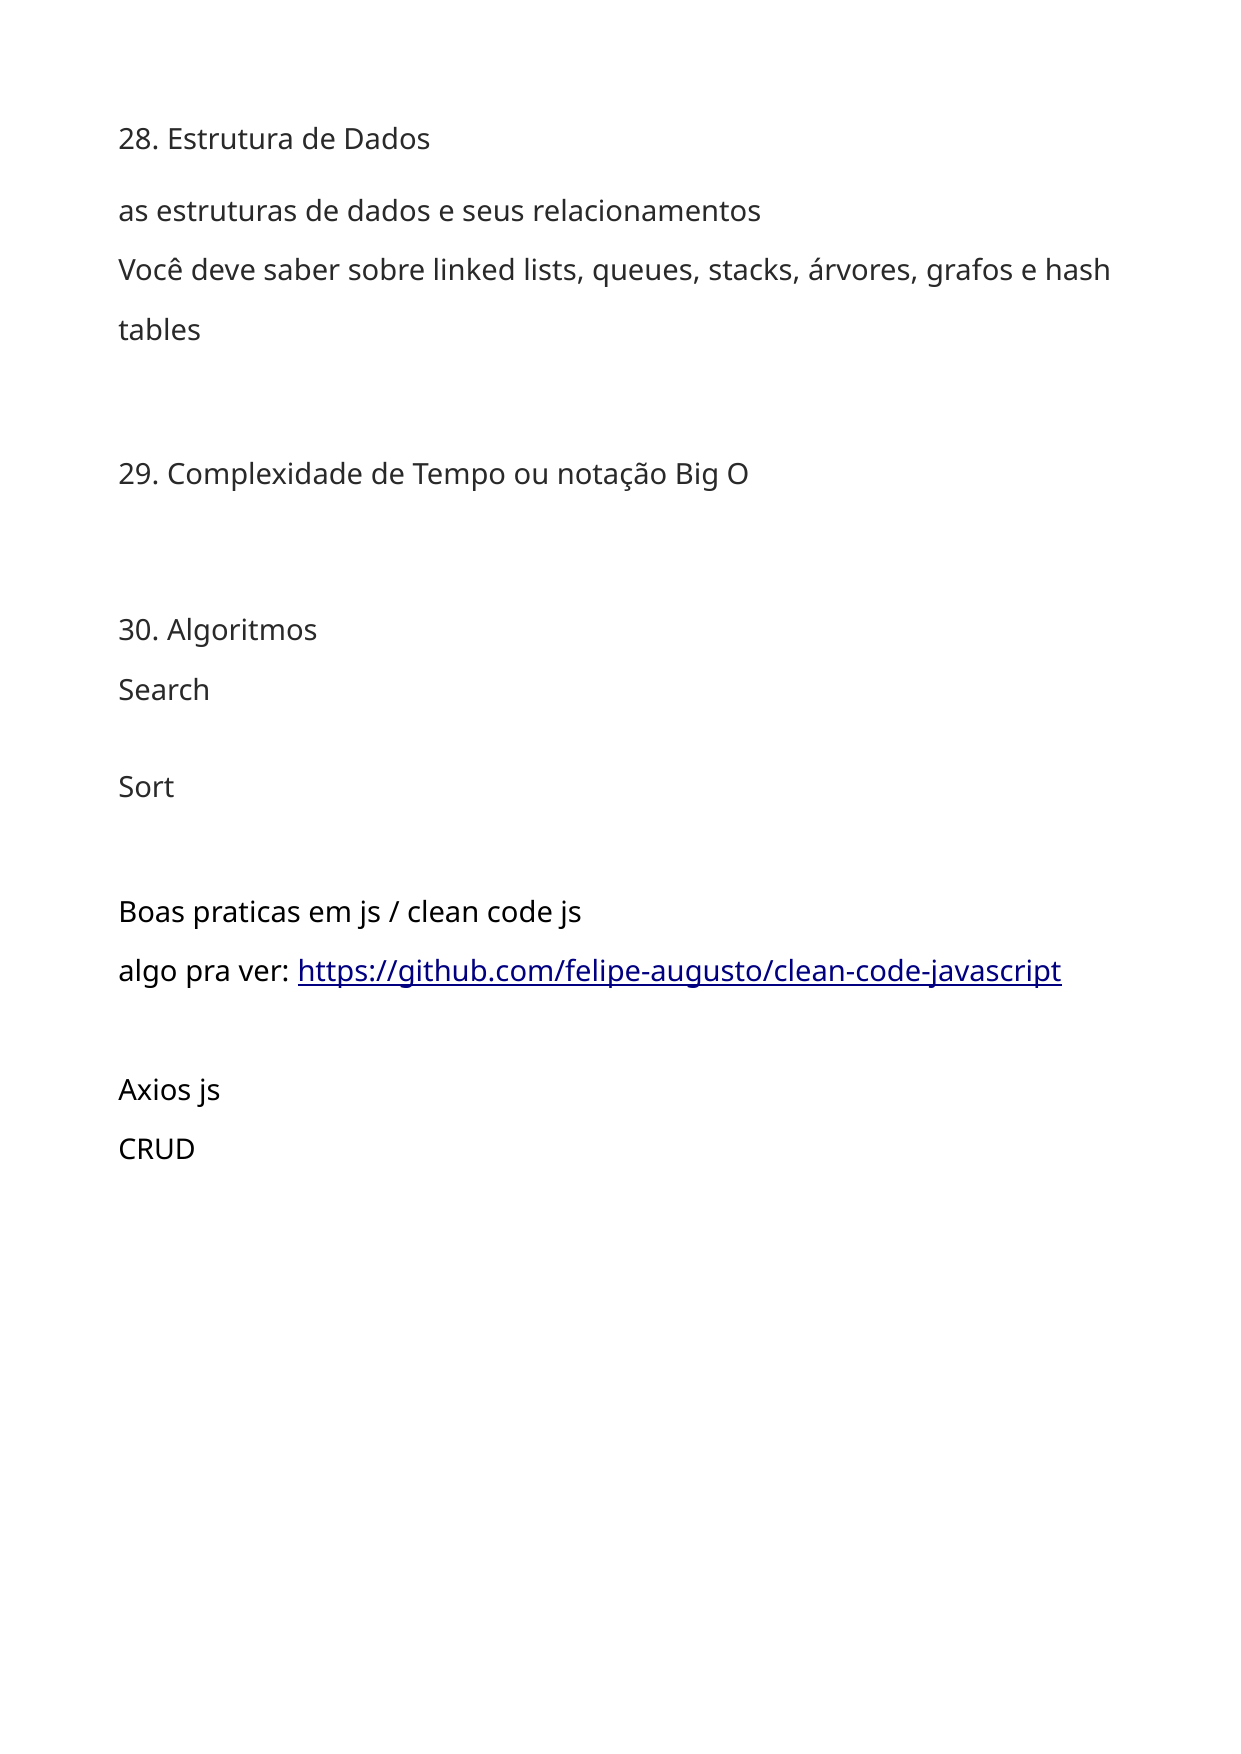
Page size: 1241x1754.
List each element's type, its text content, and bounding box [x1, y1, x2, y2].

text Você deve saber sobre linked lists, queues, stacks, árvores, grafos e hash tables [118, 249, 1122, 349]
text Boas praticas em js / clean code js [118, 891, 1122, 931]
subtitle 30. Algoritmos Search [118, 609, 1122, 709]
subtitle 29. Complexidade de Tempo ou notação Big O [118, 453, 1122, 493]
text algo pra ver: https://github.com/felipe-augusto/clean-code-javascript [118, 951, 1122, 990]
text as estruturas de dados e seus relacionamentos [118, 190, 1122, 230]
text CRUD [118, 1129, 1122, 1168]
subtitle Sort [118, 766, 1122, 806]
subtitle 28. Estrutura de Dados [118, 118, 1122, 158]
text Axios js [118, 1069, 1122, 1109]
